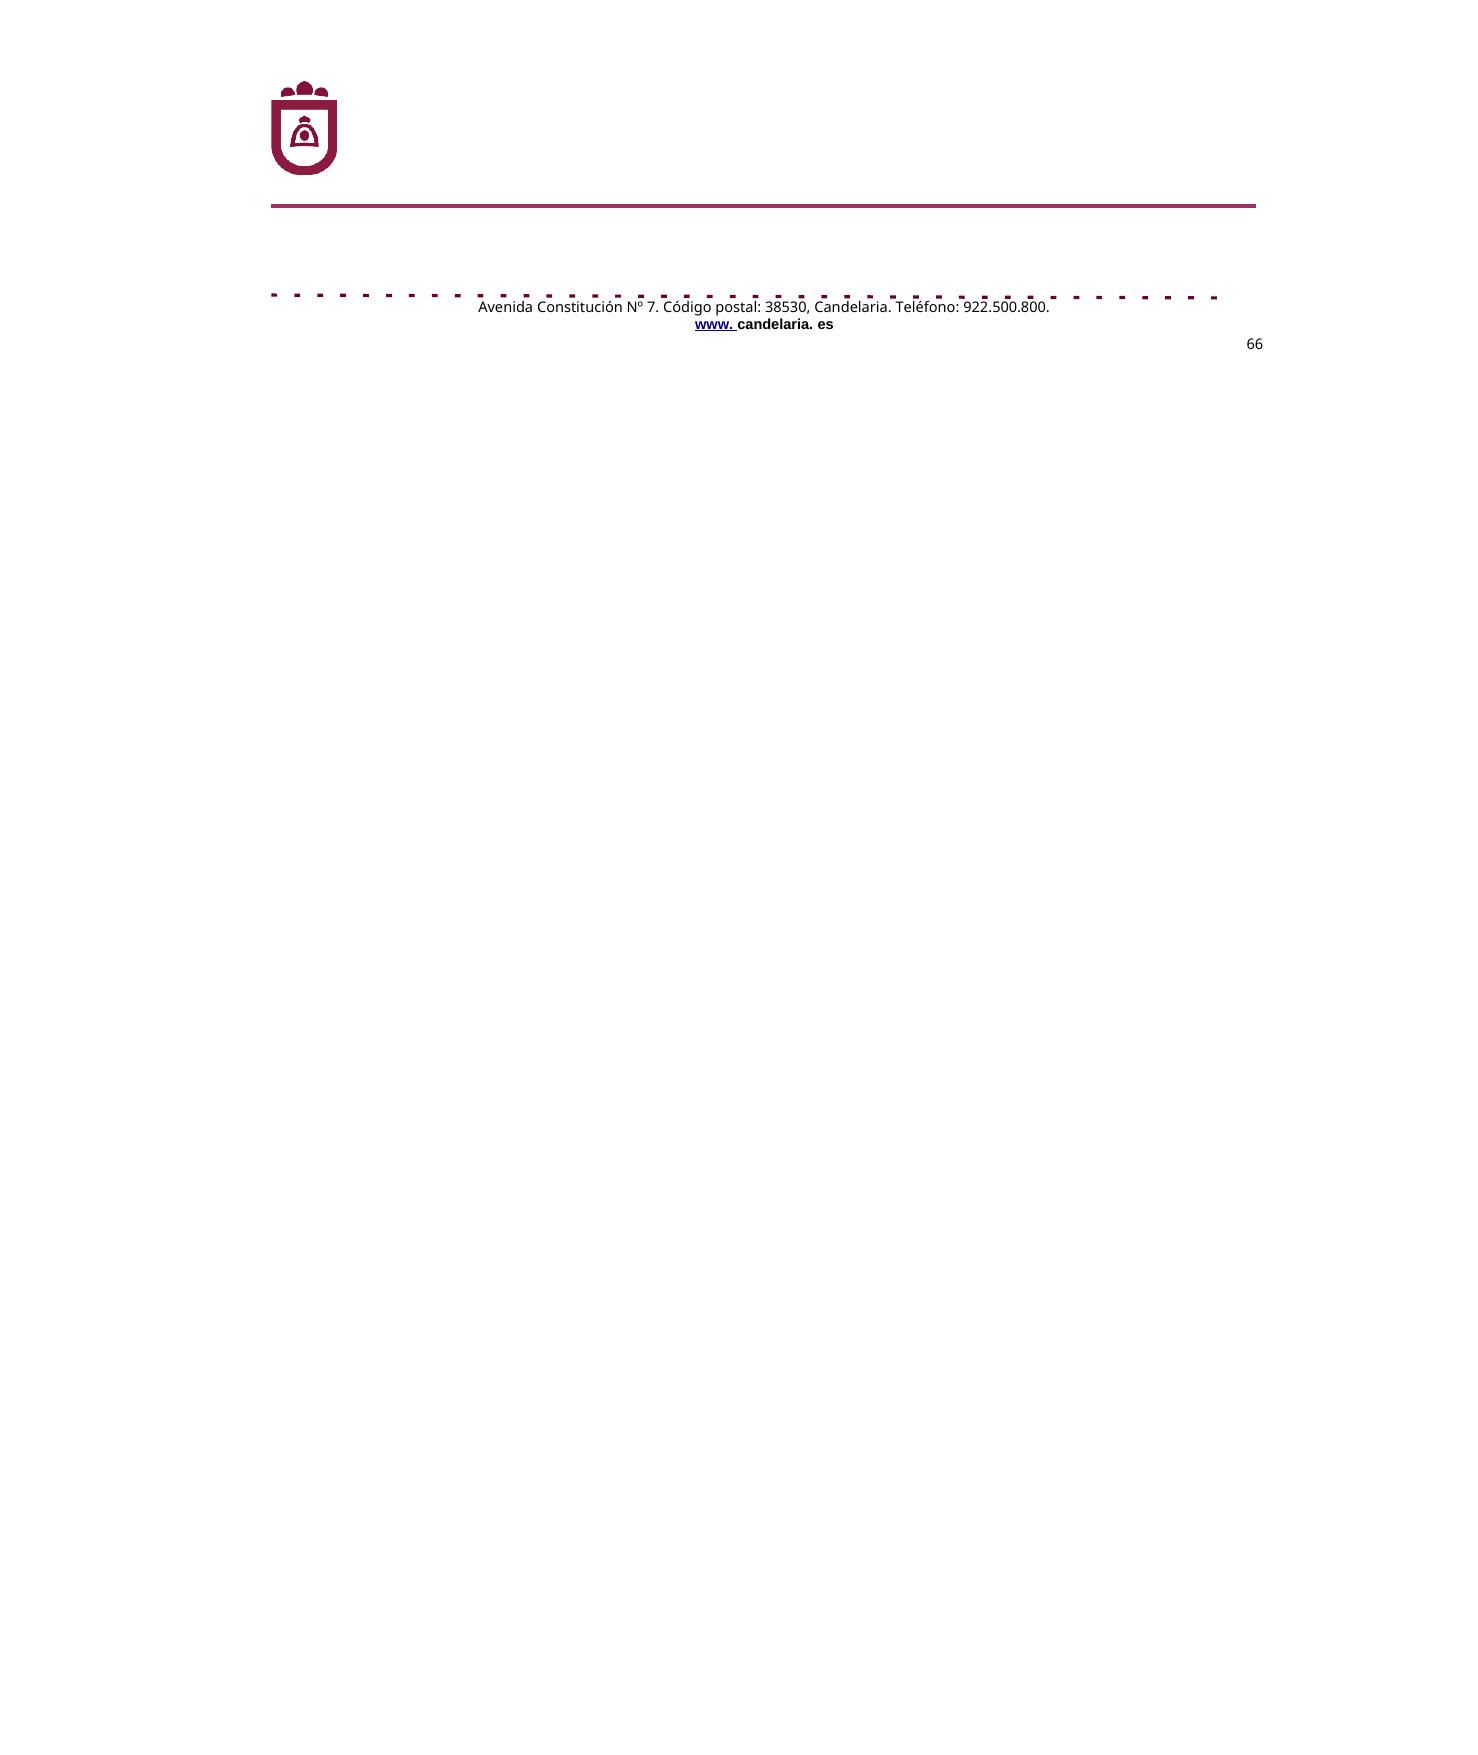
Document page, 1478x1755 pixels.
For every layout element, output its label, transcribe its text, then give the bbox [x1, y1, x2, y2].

text www. candelaria. es [408, 316, 1120, 333]
text Avenida Constitución Nº 7. Código postal: 38530, Candelaria. Teléfono: 922.500.800. [408, 298, 1120, 316]
text 66 [37, 333, 1263, 353]
